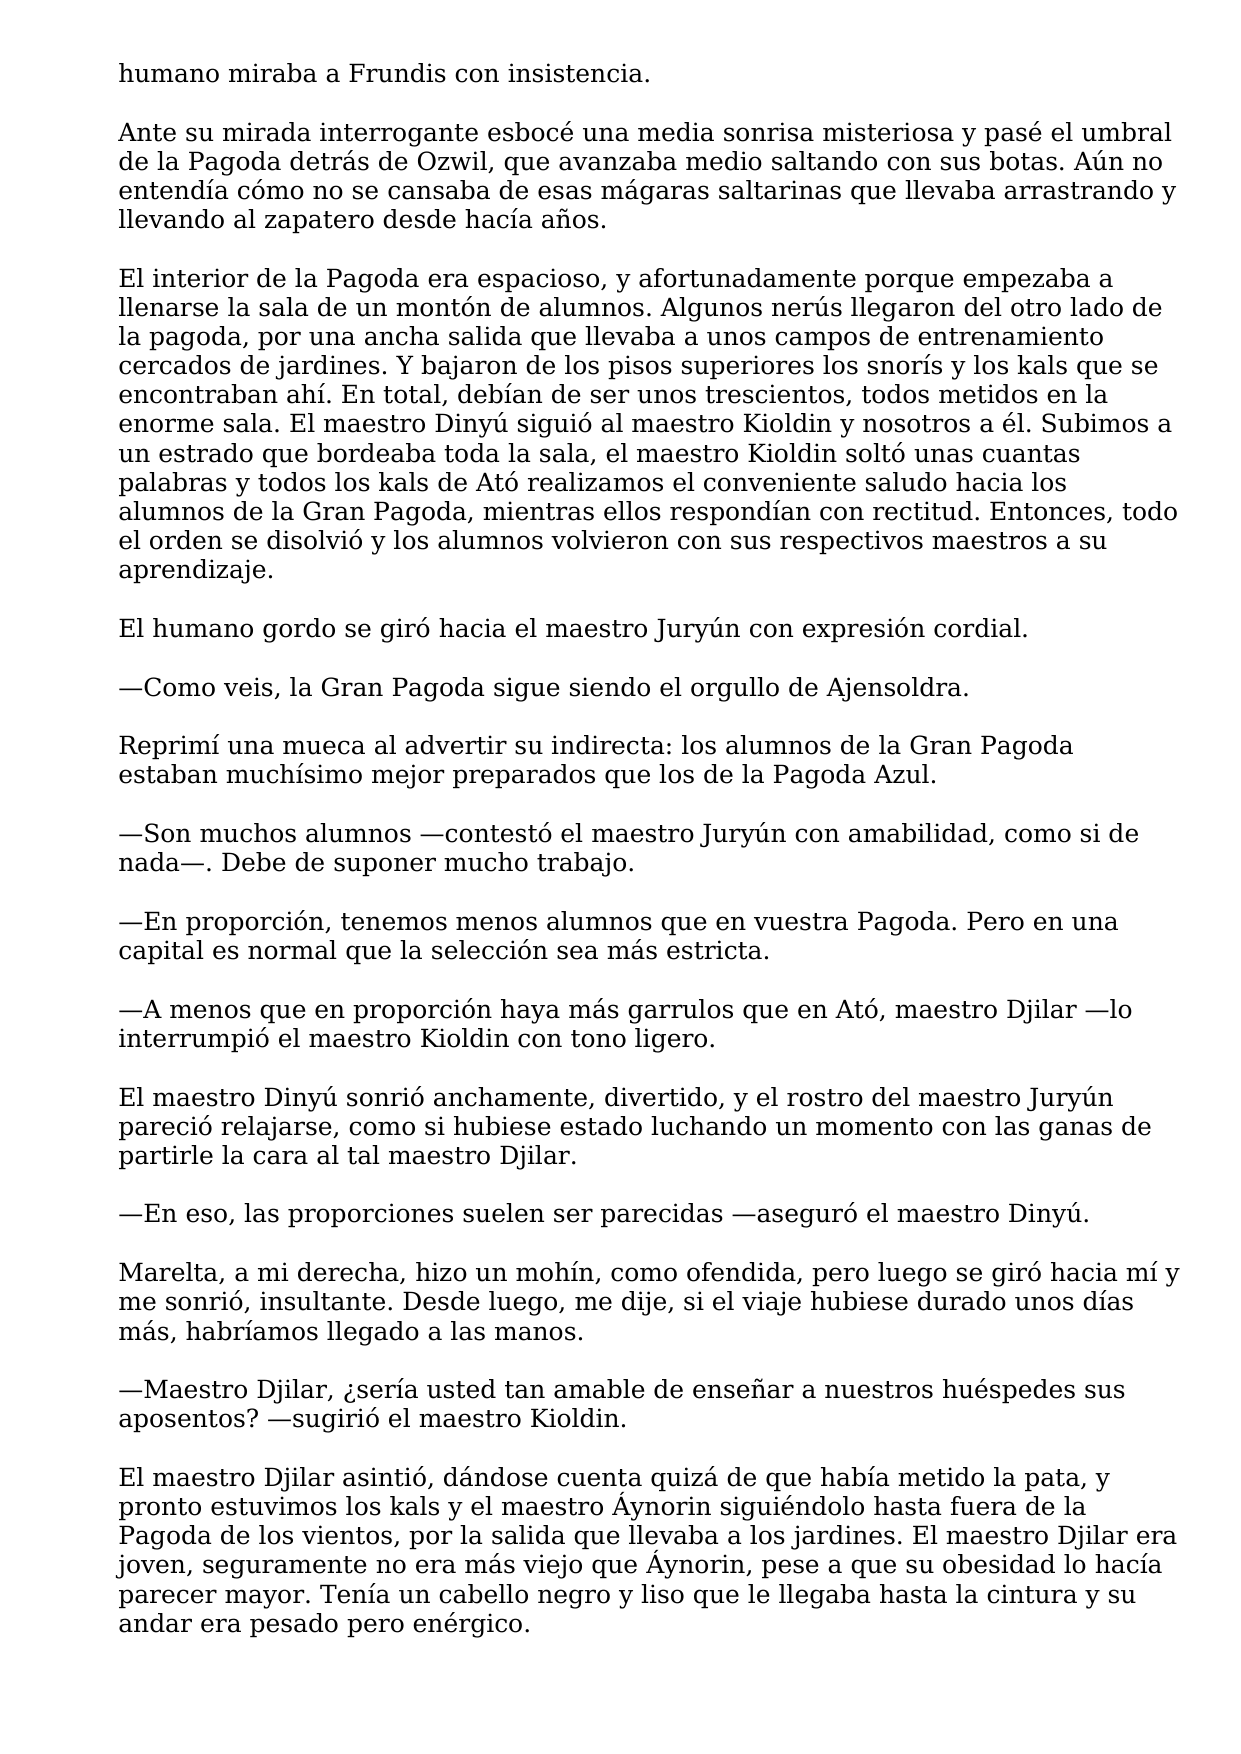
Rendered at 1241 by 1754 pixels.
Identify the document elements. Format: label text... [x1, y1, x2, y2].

text humano miraba a Frundis con insistencia. [118, 59, 1181, 88]
text —En proporción, tenemos menos alumnos que en vuestra Pagoda. Pero en una capital es normal que la selección sea más estricta. [118, 907, 1181, 965]
text —En eso, las proporciones suelen ser parecidas —aseguró el maestro Dinyú. [118, 1200, 1181, 1229]
text El humano gordo se giró hacia el maestro Juryún con expresión cordial. [118, 614, 1181, 643]
text —Son muchos alumnos —contestó el maestro Juryún con amabilidad, como si de nada—. Debe de suponer mucho trabajo. [118, 819, 1181, 878]
text Reprimí una mueca al advertir su indirecta: los alumnos de la Gran Pagoda estaban muchísimo mejor preparados que los de la Pagoda Azul. [118, 731, 1181, 790]
text —Maestro Djilar, ¿sería usted tan amable de enseñar a nuestros huéspedes sus aposentos? —sugirió el maestro Kioldin. [118, 1375, 1181, 1434]
text El maestro Dinyú sonrió anchamente, divertido, y el rostro del maestro Juryún pareció relajarse, como si hubiese estado luchando un momento con las ganas de partirle la cara al tal maestro Djilar. [118, 1083, 1181, 1170]
text Marelta, a mi derecha, hizo un mohín, como ofendida, pero luego se giró hacia mí y me sonrió, insultante. Desde luego, me dije, si el viaje hubiese durado unos días más, habríamos llegado a las manos. [118, 1258, 1181, 1346]
text Ante su mirada interrogante esbocé una media sonrisa misteriosa y pasé el umbral de la Pagoda detrás de Ozwil, que avanzaba medio saltando con sus botas. Aún no entendía cómo no se cansaba de esas mágaras saltarinas que llevaba arrastrando y llevando al zapatero desde hacía años. [118, 118, 1181, 234]
text —Como veis, la Gran Pagoda sigue siendo el orgullo de Ajensoldra. [118, 673, 1181, 702]
text —A menos que en proporción haya más garrulos que en Ató, maestro Djilar —lo interrumpió el maestro Kioldin con tono ligero. [118, 995, 1181, 1053]
text El maestro Djilar asintió, dándose cuenta quizá de que había metido la pata, y pronto estuvimos los kals y el maestro Áynorin siguiéndolo hasta fuera de la Pagoda de los vientos, por la salida que llevaba a los jardines. El maestro Djilar era joven, seguramente no era más viejo que Áynorin, pese a que su obesidad lo hacía parecer mayor. Tenía un cabello negro y liso que le llegaba hasta la cintura y su andar era pesado pero enérgico. [118, 1463, 1181, 1638]
text El interior de la Pagoda era espacioso, y afortunadamente porque empezaba a llenarse la sala de un montón de alumnos. Algunos nerús llegaron del otro lado de la pagoda, por una ancha salida que llevaba a unos campos de entrenamiento cercados de jardines. Y bajaron de los pisos superiores los snorís y los kals que se encontraban ahí. En total, debían de ser unos trescientos, todos metidos en la enorme sala. El maestro Dinyú siguió al maestro Kioldin y nosotros a él. Subimos a un estrado que bordeaba toda la sala, el maestro Kioldin soltó unas cuantas palabras y todos los kals de Ató realizamos el conveniente saludo hacia los alumnos de la Gran Pagoda, mientras ellos respondían con rectitud. Entonces, todo el orden se disolvió y los alumnos volvieron con sus respectivos maestros a su aprendizaje. [118, 264, 1181, 585]
